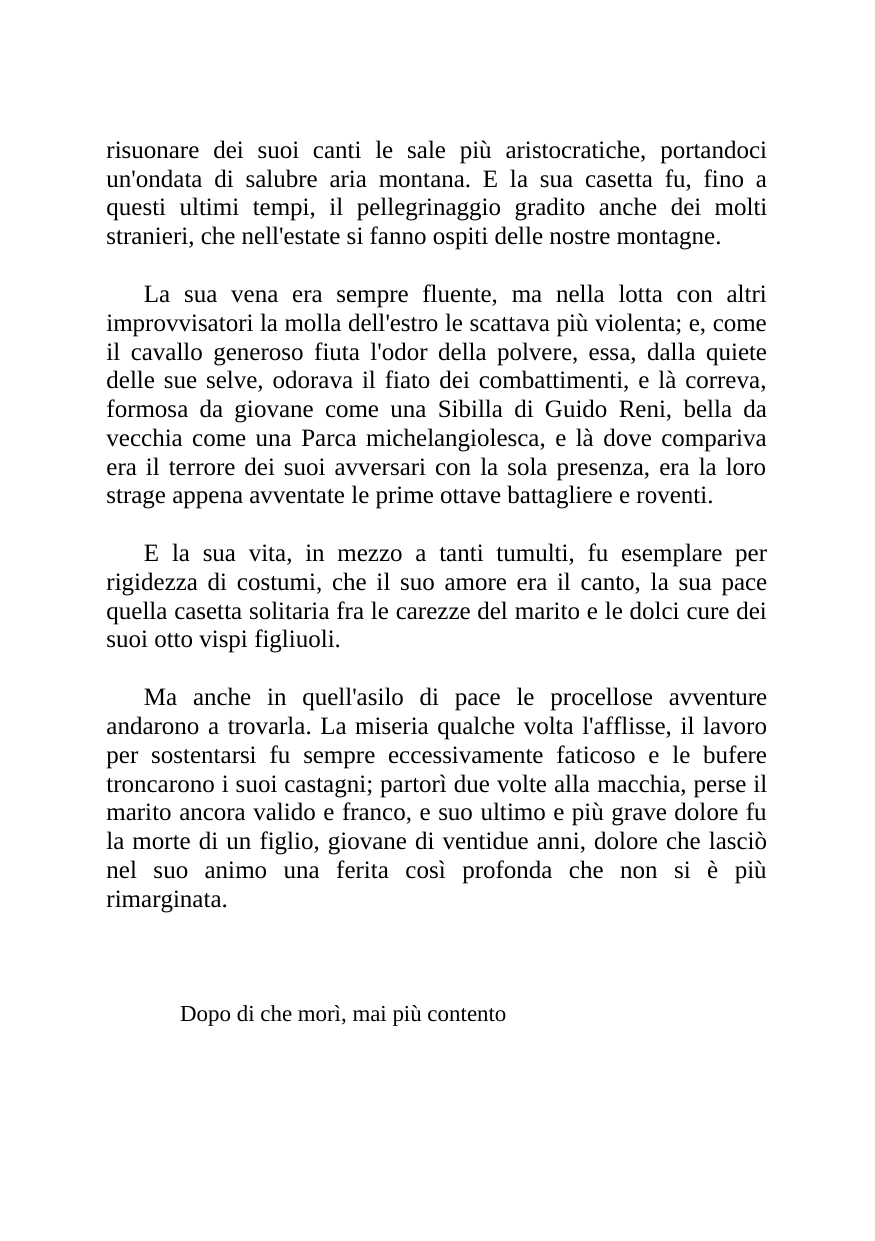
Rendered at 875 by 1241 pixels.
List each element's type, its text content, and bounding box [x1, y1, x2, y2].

text La sua vena era sempre fluente, ma nella lotta con altri improvvisatori la molla dell'estro le scattava più violenta; e, come il cavallo generoso fiuta l'odor della polvere, essa, dalla quiete delle sue selve, odorava il fiato dei combattimenti, e là correva, formosa da giovane come una Sibilla di Guido Reni, bella da vecchia come una Parca michelangiolesca, e là dove compariva era il terrore dei suoi avversari con la sola presenza, era la loro strage appena avventate le prime ottave battagliere e roventi. [106, 279, 768, 509]
text Dopo di che morì, mai più contento [106, 999, 768, 1026]
text E la sua vita, in mezzo a tanti tumulti, fu esemplare per rigidezza di costumi, che il suo amore era il canto, la sua pace quella casetta solitaria fra le carezze del marito e le dolci cure dei suoi otto vispi figliuoli. [106, 538, 768, 653]
text Ma anche in quell'asilo di pace le procellose avventure andarono a trovarla. La miseria qualche volta l'afflisse, il lavoro per sostentarsi fu sempre eccessivamente faticoso e le bufere troncarono i suoi castagni; partorì due volte alla macchia, perse il marito ancora valido e franco, e suo ultimo e più grave dolore fu la morte di un figlio, giovane di ventidue anni, dolore che lasciò nel suo animo una ferita così profonda che non si è più rimarginata. [106, 682, 768, 912]
text risuonare dei suoi canti le sale più aristocratiche, portandoci un'ondata di salubre aria montana. E la sua casetta fu, fino a questi ultimi tempi, il pellegrinaggio gradito anche dei molti stranieri, che nell'estate si fanno ospiti delle nostre montagne. [106, 135, 768, 250]
